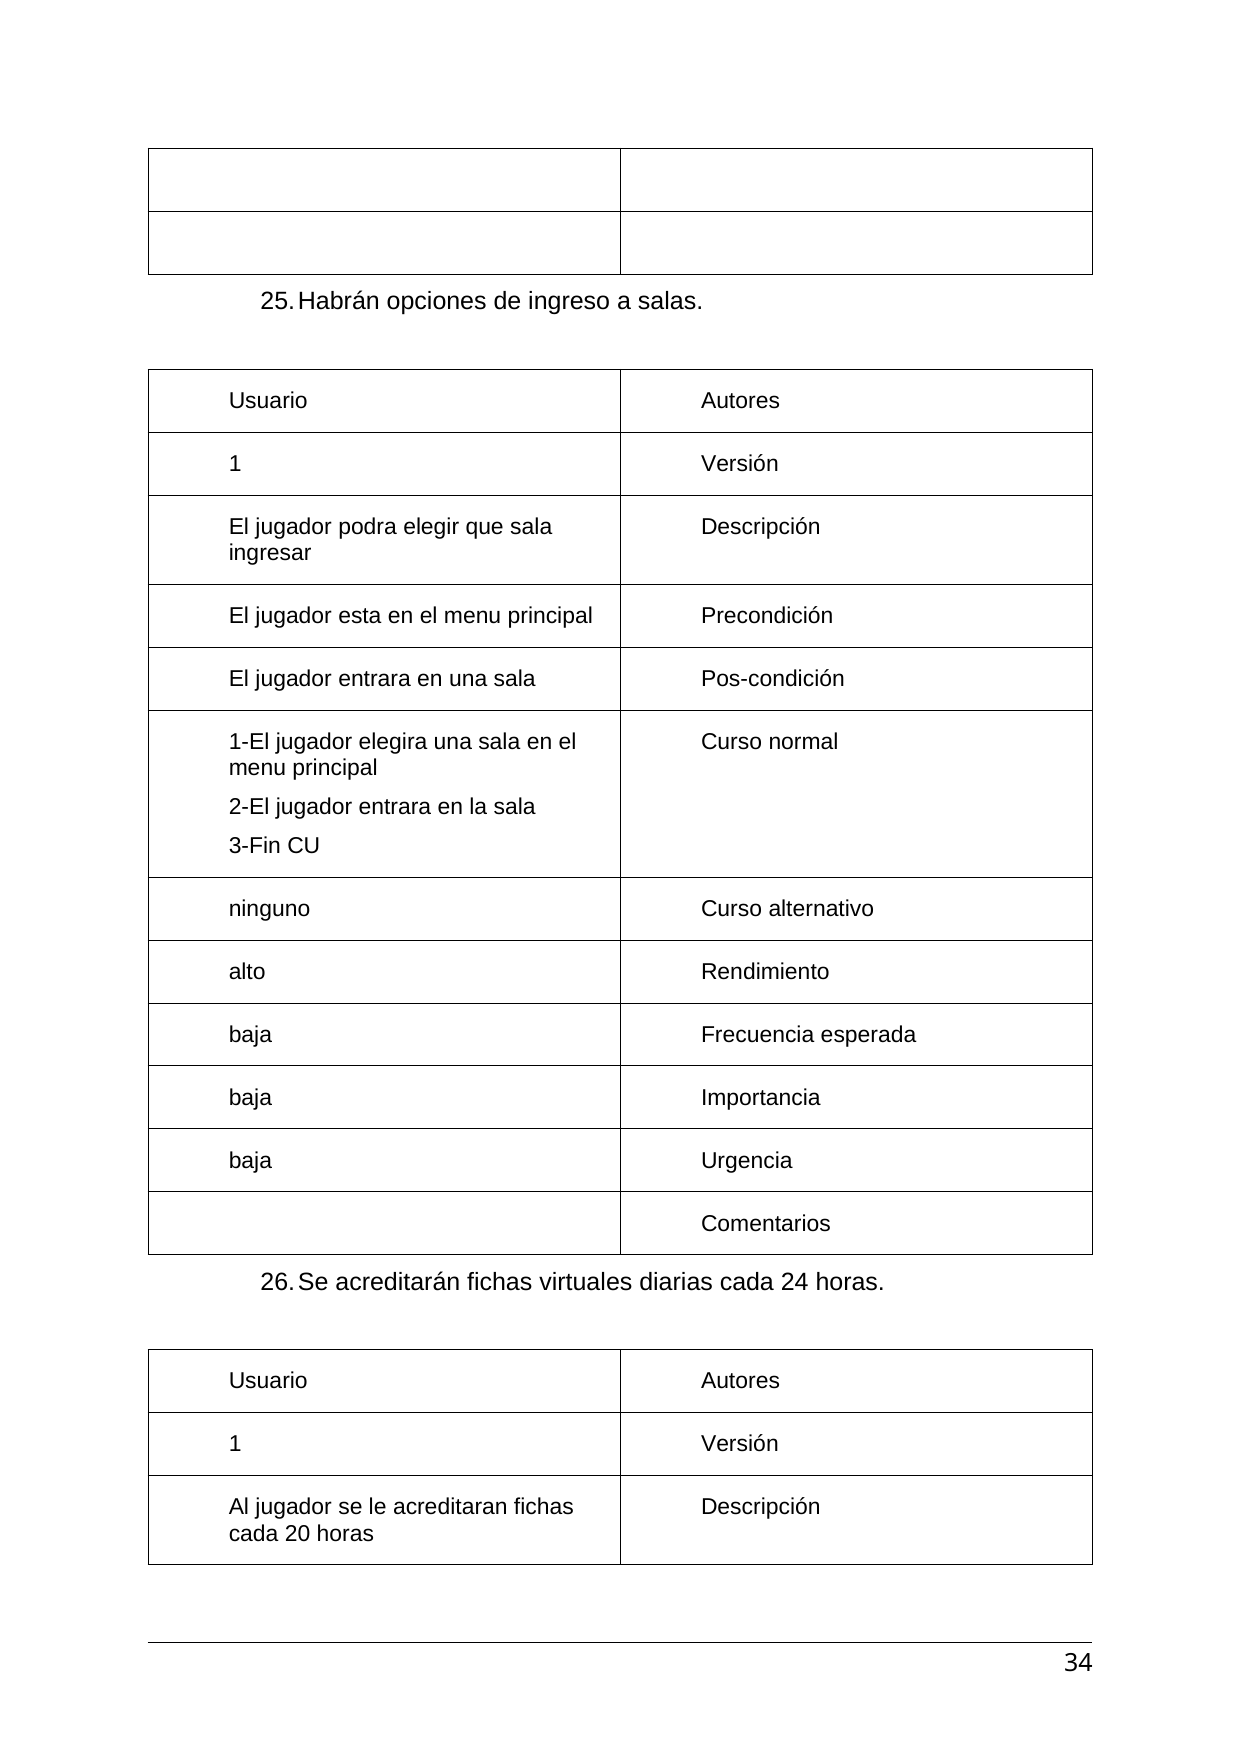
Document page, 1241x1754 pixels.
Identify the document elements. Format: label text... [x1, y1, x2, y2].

table_cell Frecuencia esperada [621, 1004, 1092, 1065]
list Habrán opciones de ingreso a salas. [260, 286, 1092, 315]
table_cell Descripción [621, 1476, 1092, 1564]
table_cell Urgencia [621, 1129, 1092, 1191]
table_header Autores [621, 1350, 1092, 1412]
table_cell 1-El jugador elegira una sala en el menu principal 2-El jugador entrara en la sala 3-Fin CU [149, 711, 620, 877]
table_cell alto [149, 941, 620, 1002]
table_cell Rendimiento [621, 941, 1092, 1002]
table_cell Pos-condición [621, 648, 1092, 709]
table_cell Comentarios [621, 1192, 1092, 1254]
table_cell Versión [621, 433, 1092, 494]
table_cell baja [149, 1129, 620, 1191]
table_cell 1 [149, 1413, 620, 1475]
table_cell [149, 212, 620, 273]
table_cell 1 [149, 433, 620, 494]
table_cell Importancia [621, 1066, 1092, 1128]
table_header Autores [621, 370, 1092, 432]
table_cell [621, 149, 1092, 211]
table_cell Curso normal [621, 711, 1092, 877]
table_cell El jugador podra elegir que sala ingresar [149, 496, 620, 584]
list Se acreditarán fichas virtuales diarias cada 24 horas. [260, 1267, 1092, 1295]
table_cell El jugador entrara en una sala [149, 648, 620, 709]
table_cell Versión [621, 1413, 1092, 1475]
table_cell baja [149, 1004, 620, 1065]
table_header Usuario [149, 370, 620, 432]
table_cell Curso alternativo [621, 878, 1092, 939]
table_cell baja [149, 1066, 620, 1128]
table_cell Precondición [621, 585, 1092, 647]
table_cell Al jugador se le acreditaran fichas cada 20 horas [149, 1476, 620, 1564]
table_cell Descripción [621, 496, 1092, 584]
table_cell [149, 1192, 620, 1254]
table_cell El jugador esta en el menu principal [149, 585, 620, 647]
table_header Usuario [149, 1350, 620, 1412]
table_cell [621, 212, 1092, 273]
table_cell [149, 149, 620, 211]
table_cell ninguno [149, 878, 620, 939]
